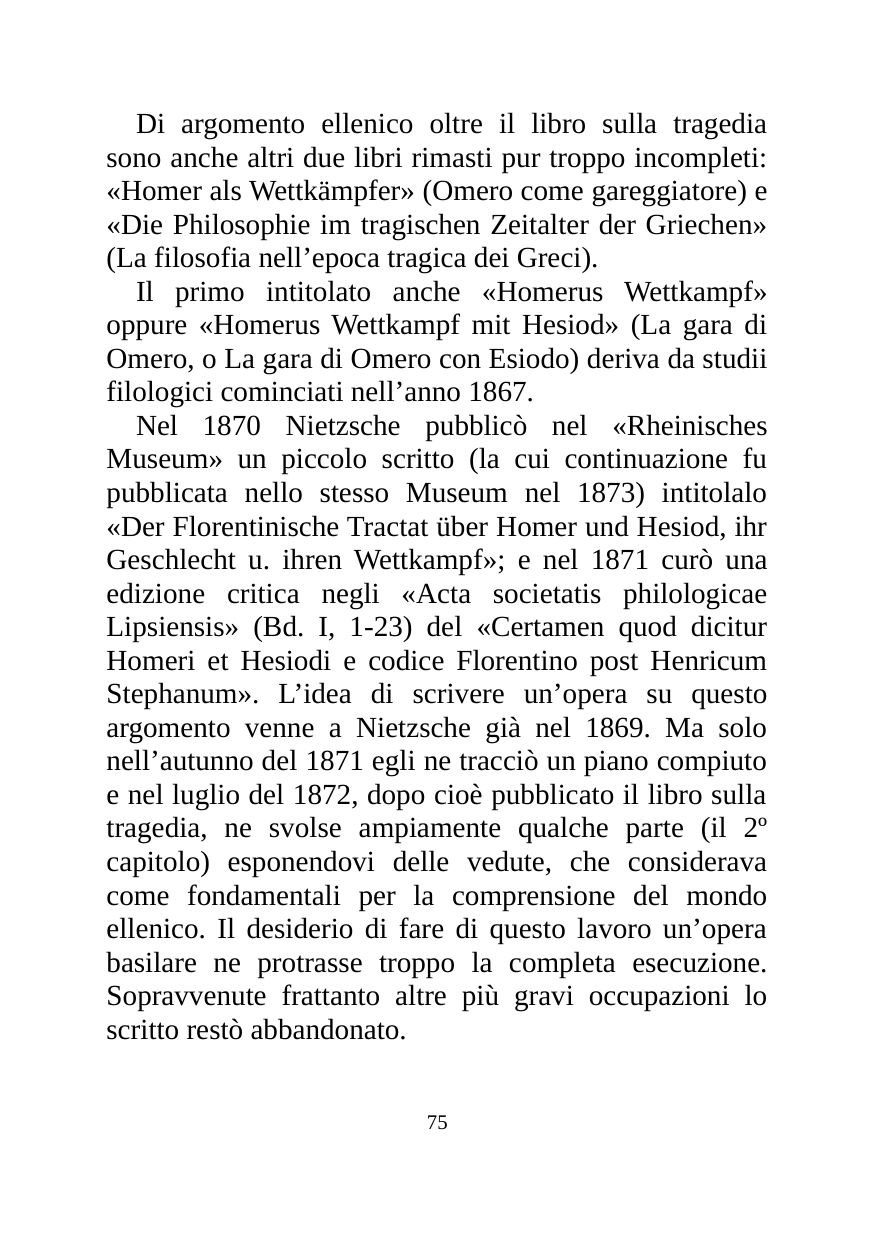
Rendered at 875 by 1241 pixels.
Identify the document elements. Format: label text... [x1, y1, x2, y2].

text Il primo intitolato anche «Homerus Wettkampf» oppure «Homerus Wettkampf mit Hesiod» (La gara di Omero, o La gara di Omero con Esiodo) deriva da studii filologici cominciati nell’anno 1867. [106, 274, 768, 408]
text Nel 1870 Nietzsche pubblicò nel «Rheinisches Museum» un piccolo scritto (la cui continuazione fu pubblicata nello stesso Museum nel 1873) intitolalo «Der Florentinische Tractat über Homer und Hesiod, ihr Geschlecht u. ihren Wettkampf»; e nel 1871 curò una edizione critica negli «Acta societatis philologicae Lipsiensis» (Bd. I, 1-23) del «Certamen quod dicitur Homeri et Hesiodi e codice Florentino post Henricum Stephanum». L’idea di scrivere un’opera su questo argomento venne a Nietzsche già nel 1869. Ma solo nell’autunno del 1871 egli ne tracciò un piano compiuto e nel luglio del 1872, dopo cioè pubblicato il libro sulla tragedia, ne svolse ampiamente qualche parte (il 2º capitolo) esponendovi delle vedute, che considerava come fondamentali per la comprensione del mondo ellenico. Il desiderio di fare di questo lavoro un’opera basilare ne protrasse troppo la completa esecuzione. Sopravvenute frattanto altre più gravi occupazioni lo scritto restò abbandonato. [106, 408, 768, 1045]
text Di argomento ellenico oltre il libro sulla tragedia sono anche altri due libri rimasti pur troppo incompleti: «Homer als Wettkämpfer» (Omero come gareggiatore) e «Die Philosophie im tragischen Zeitalter der Griechen» (La filosofia nell’epoca tragica dei Greci). [106, 106, 768, 274]
